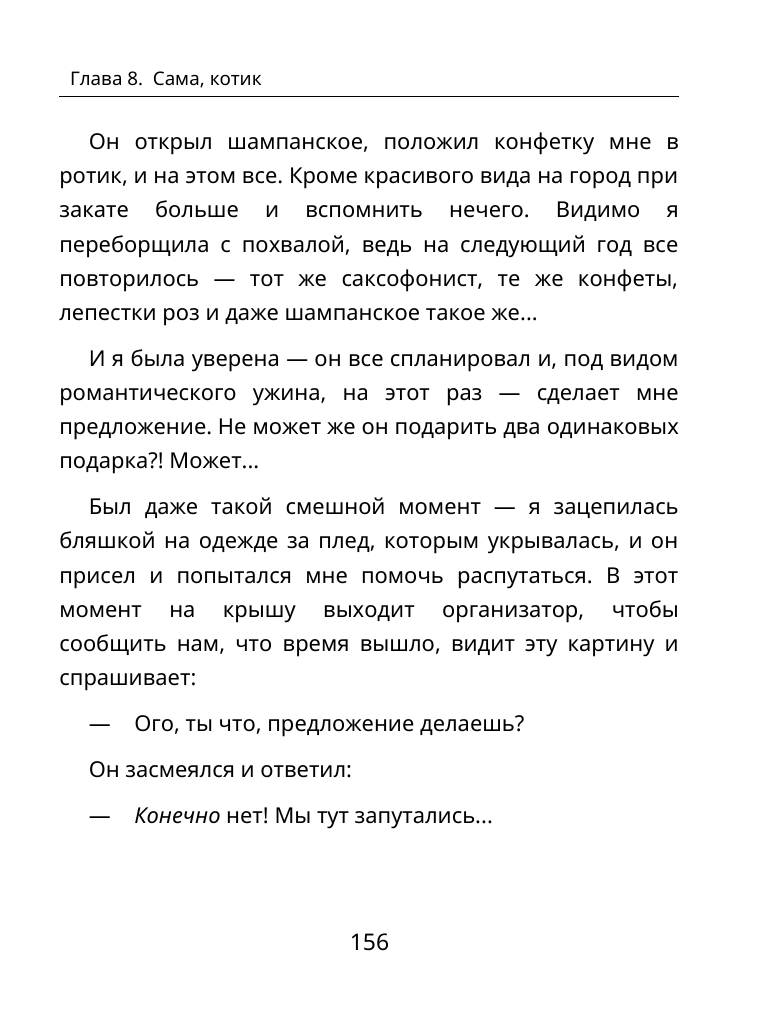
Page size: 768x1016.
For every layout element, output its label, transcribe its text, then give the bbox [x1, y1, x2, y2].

text Он открыл шампанское, положил конфетку мне в ротик, и на этом все. Кроме красивого вида на город при закате больше и вспомнить нечего. Видимо я переборщила с похвалой, ведь на следующий год все повторилось — тот же саксофонист, те же конфеты, лепестки роз и даже шампанское такое же... [59, 126, 679, 327]
list Ого, ты что, предложение делаешь? [59, 708, 679, 738]
text И я была уверена — он все спланировал и, под видом романтического ужина, на этот раз — сделает мне предложение. Не может же он подарить два одинаковых подарка?! Может... [59, 343, 679, 475]
list Конечно нет! Мы тут запутались... [59, 800, 679, 830]
text Был даже такой смешной момент — я зацепилась бляшкой на одежде за плед, которым укрывалась, и он присел и попытался мне помочь распутаться. В этот момент на крышу выходит организатор, чтобы сообщить нам, что время вышло, видит эту картину и спрашивает: [59, 491, 679, 692]
text Он засмеялся и ответил: [59, 754, 679, 784]
